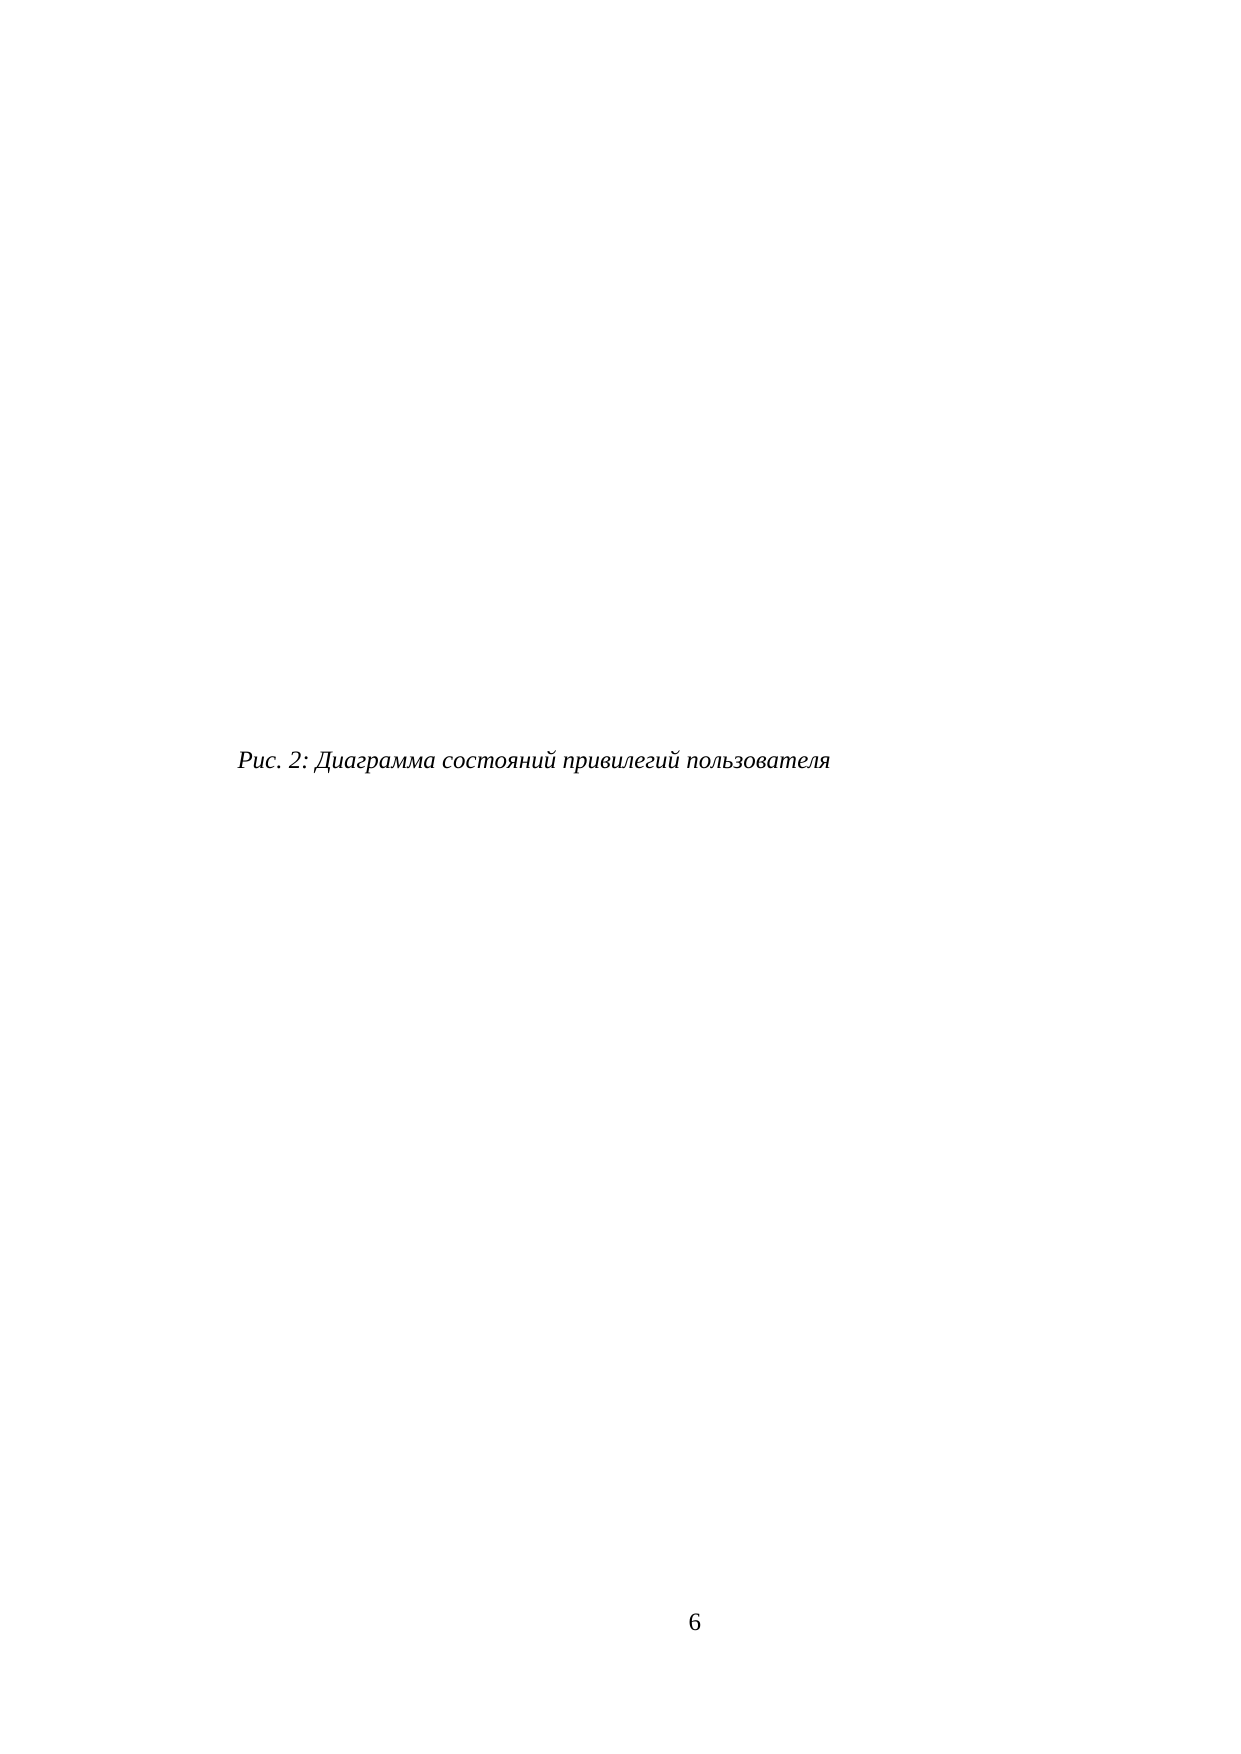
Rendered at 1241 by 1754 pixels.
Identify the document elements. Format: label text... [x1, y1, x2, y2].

text Рис. 2: Диаграмма состояний привилегий пользователя [177, 131, 1152, 773]
